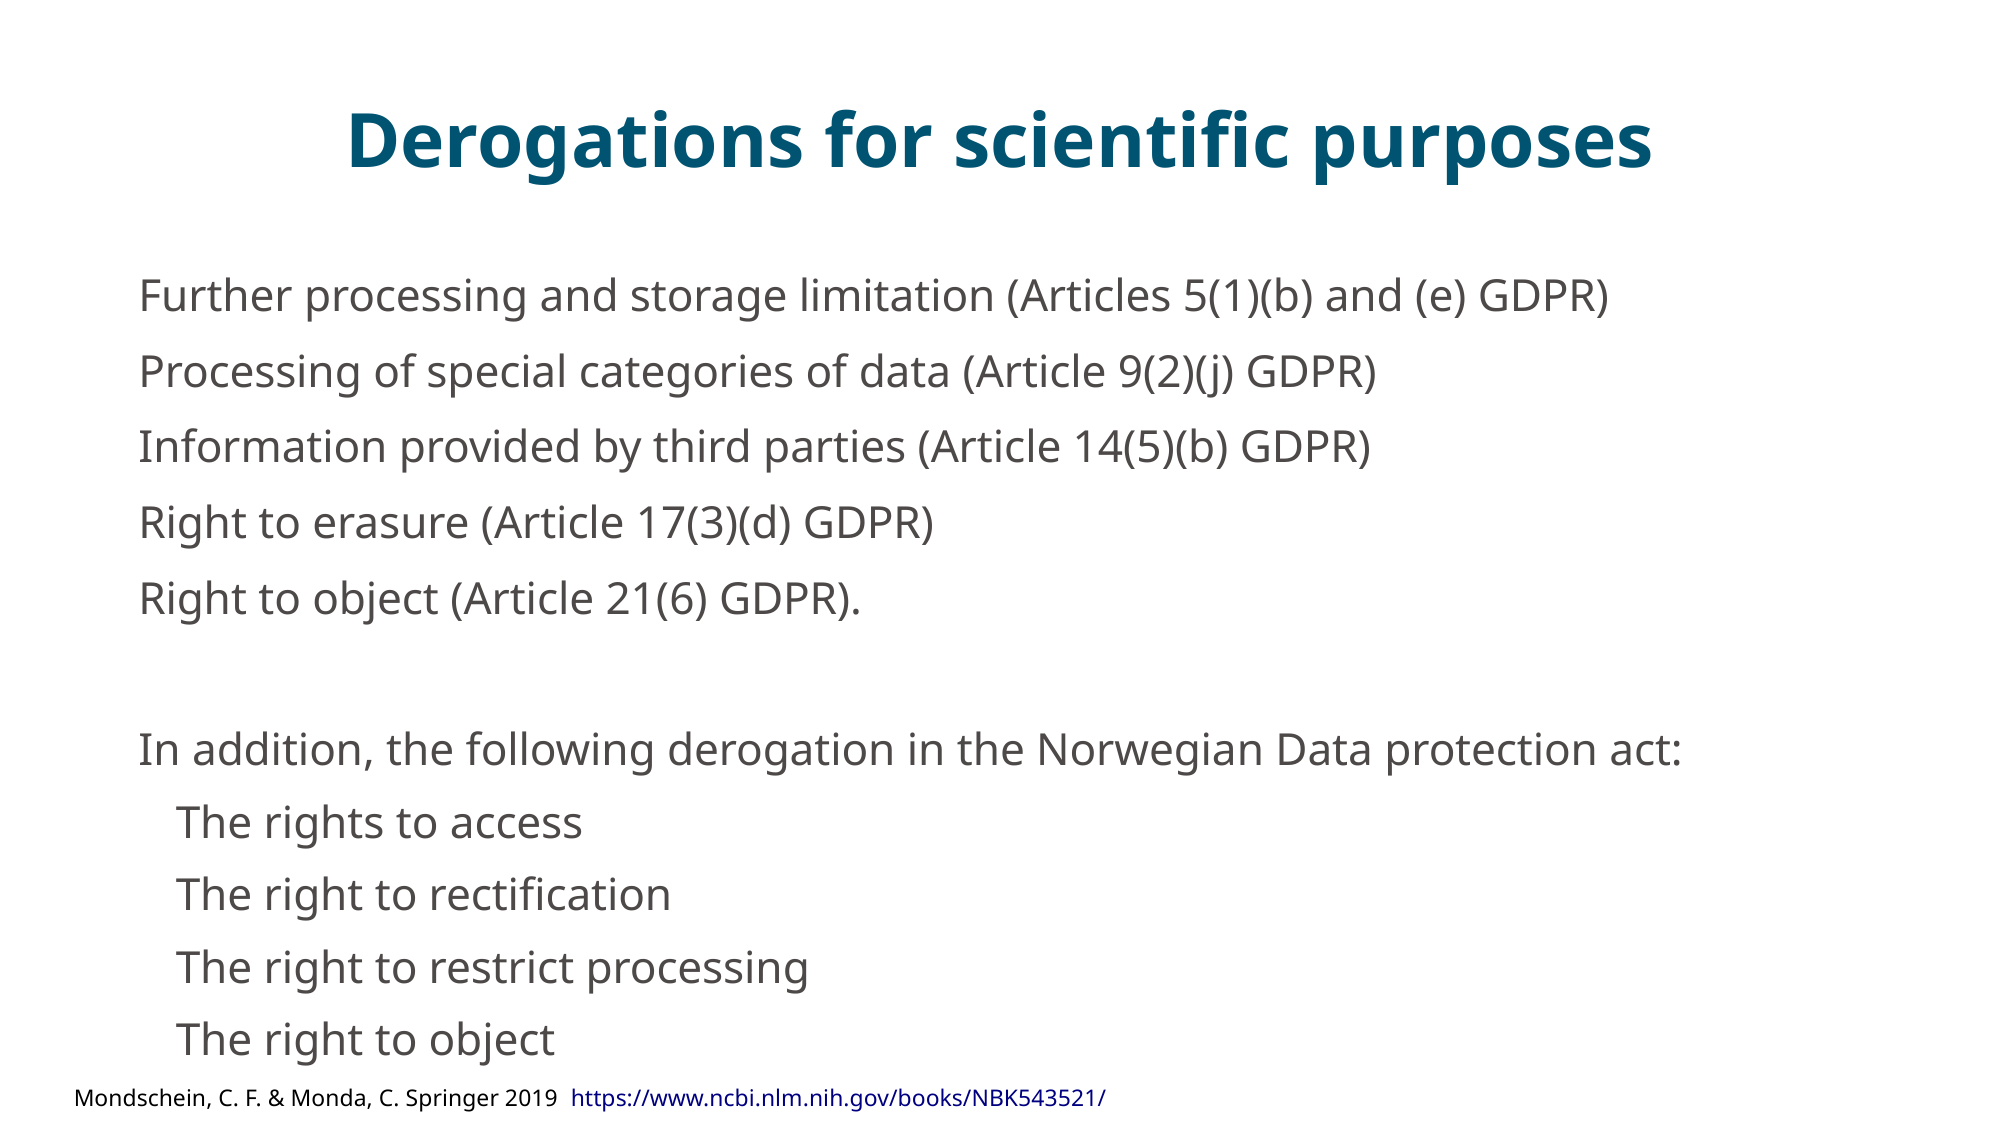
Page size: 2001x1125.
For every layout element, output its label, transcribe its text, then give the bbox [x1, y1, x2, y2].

title Derogations for scientific purposes [99, 44, 1900, 233]
list Further processing and storage limitation (Articles 5(1)(b) and (e) GDPR) Processing of special categories of data (Article 9(2)(j) GDPR) Information provided by third parties (Article 14(5)(b) GDPR) Right to erasure (Article 17(3)(d) GDPR) Right to object (Article 21(6) GDPR). In addition, the following derogation in the Norwegian Data protection act: The rights to access The right to rectification The right to restrict processing The right to object [100, 188, 1901, 1075]
text_box Mondschein, C. F. & Monda, C. Springer 2019 https://www.ncbi.nlm.nih.gov/books/NBK543521/ [59, 1074, 988, 1125]
